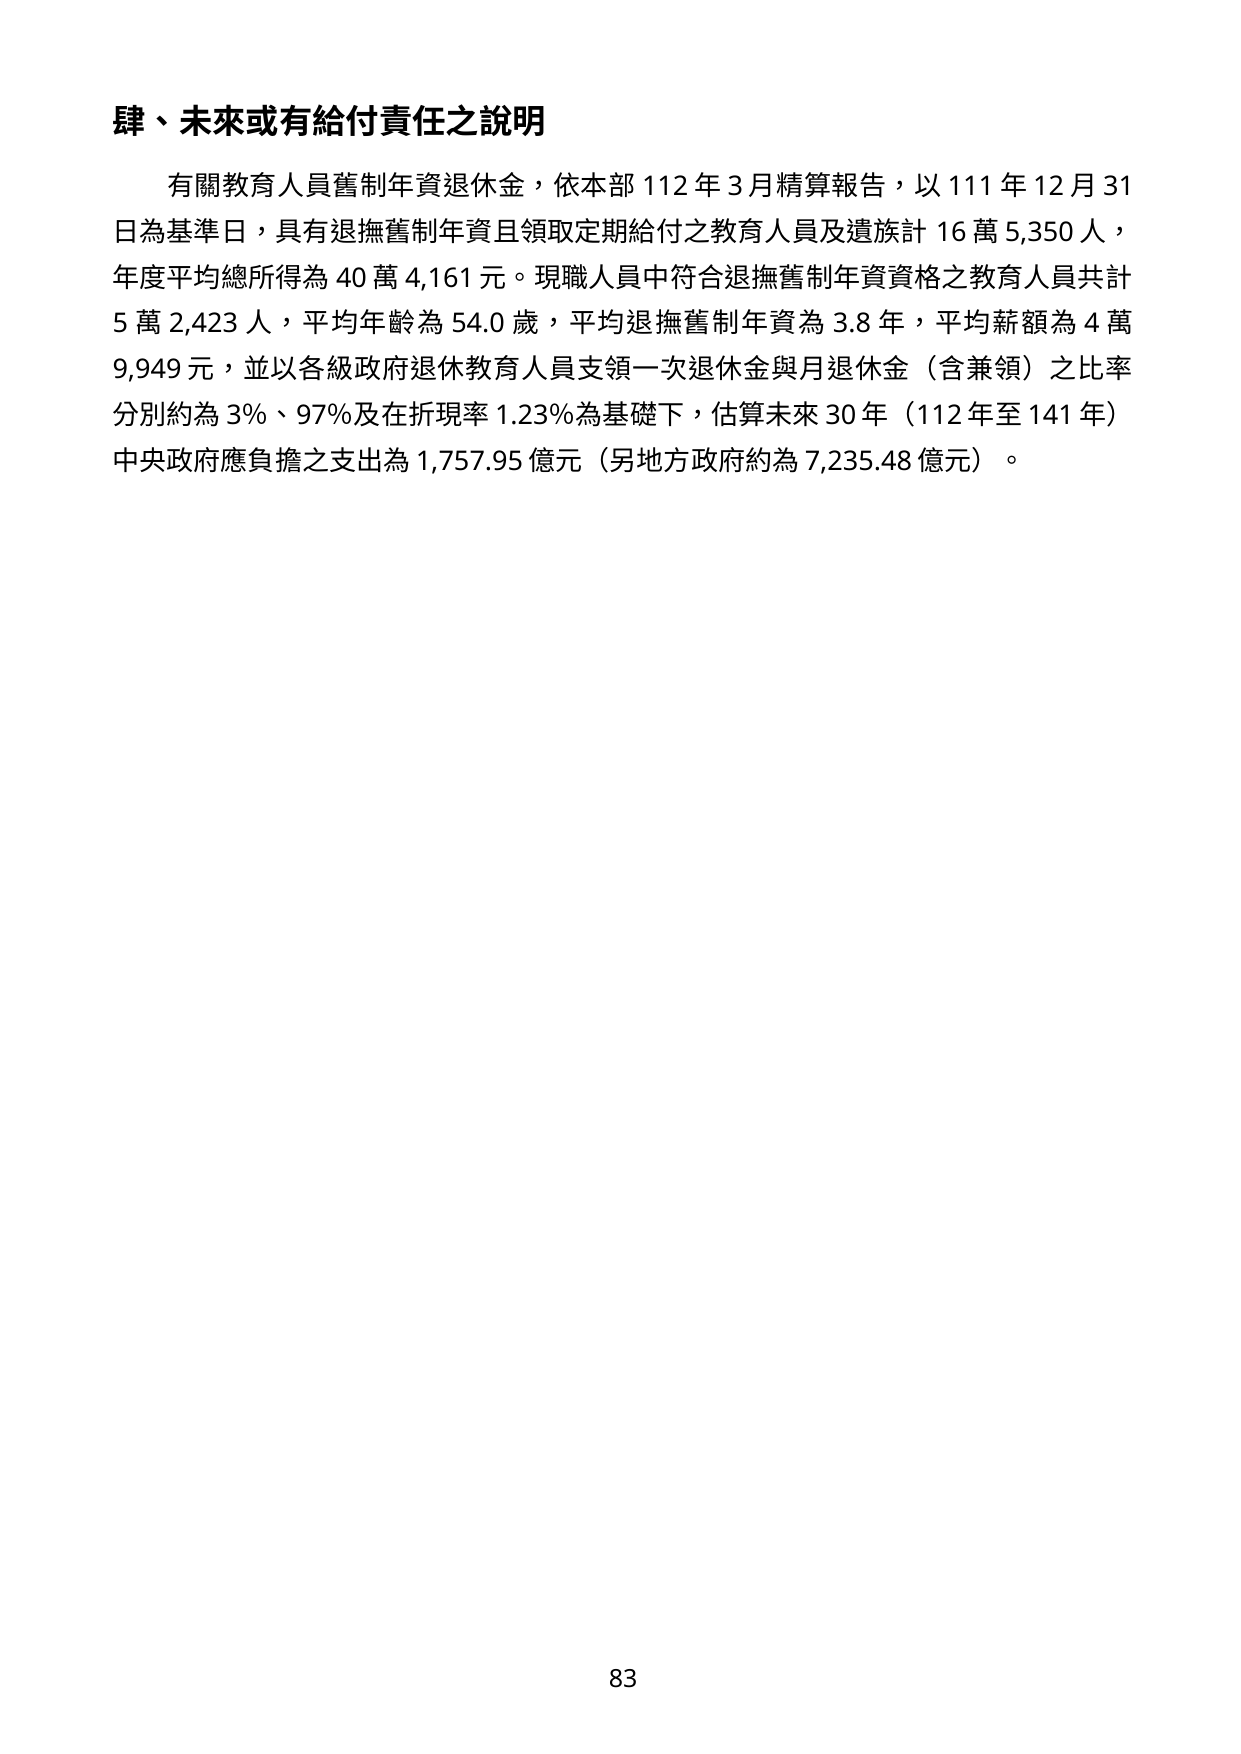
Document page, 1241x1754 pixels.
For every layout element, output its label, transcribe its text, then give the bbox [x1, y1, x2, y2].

text 肆、未來或有給付責任之說明 [112, 100, 1134, 142]
text 有關教育人員舊制年資退休金，依本部112年3月精算報告，以111年12月31日為基準日，具有退撫舊制年資且領取定期給付之教育人員及遺族計16萬5,350人，年度平均總所得為40萬4,161元。現職人員中符合退撫舊制年資資格之教育人員共計5萬2,423人，平均年齡為54.0歲，平均退撫舊制年資為3.8年，平均薪額為4萬9,949元，並以各級政府退休教育人員支領一次退休金與月退休金（含兼領）之比率分別約為3％、97％及在折現率1.23％為基礎下，估算未來30年（112年至141年）中央政府應負擔之支出為1,757.95億元（另地方政府約為7,235.48億元）。 [112, 159, 1134, 479]
